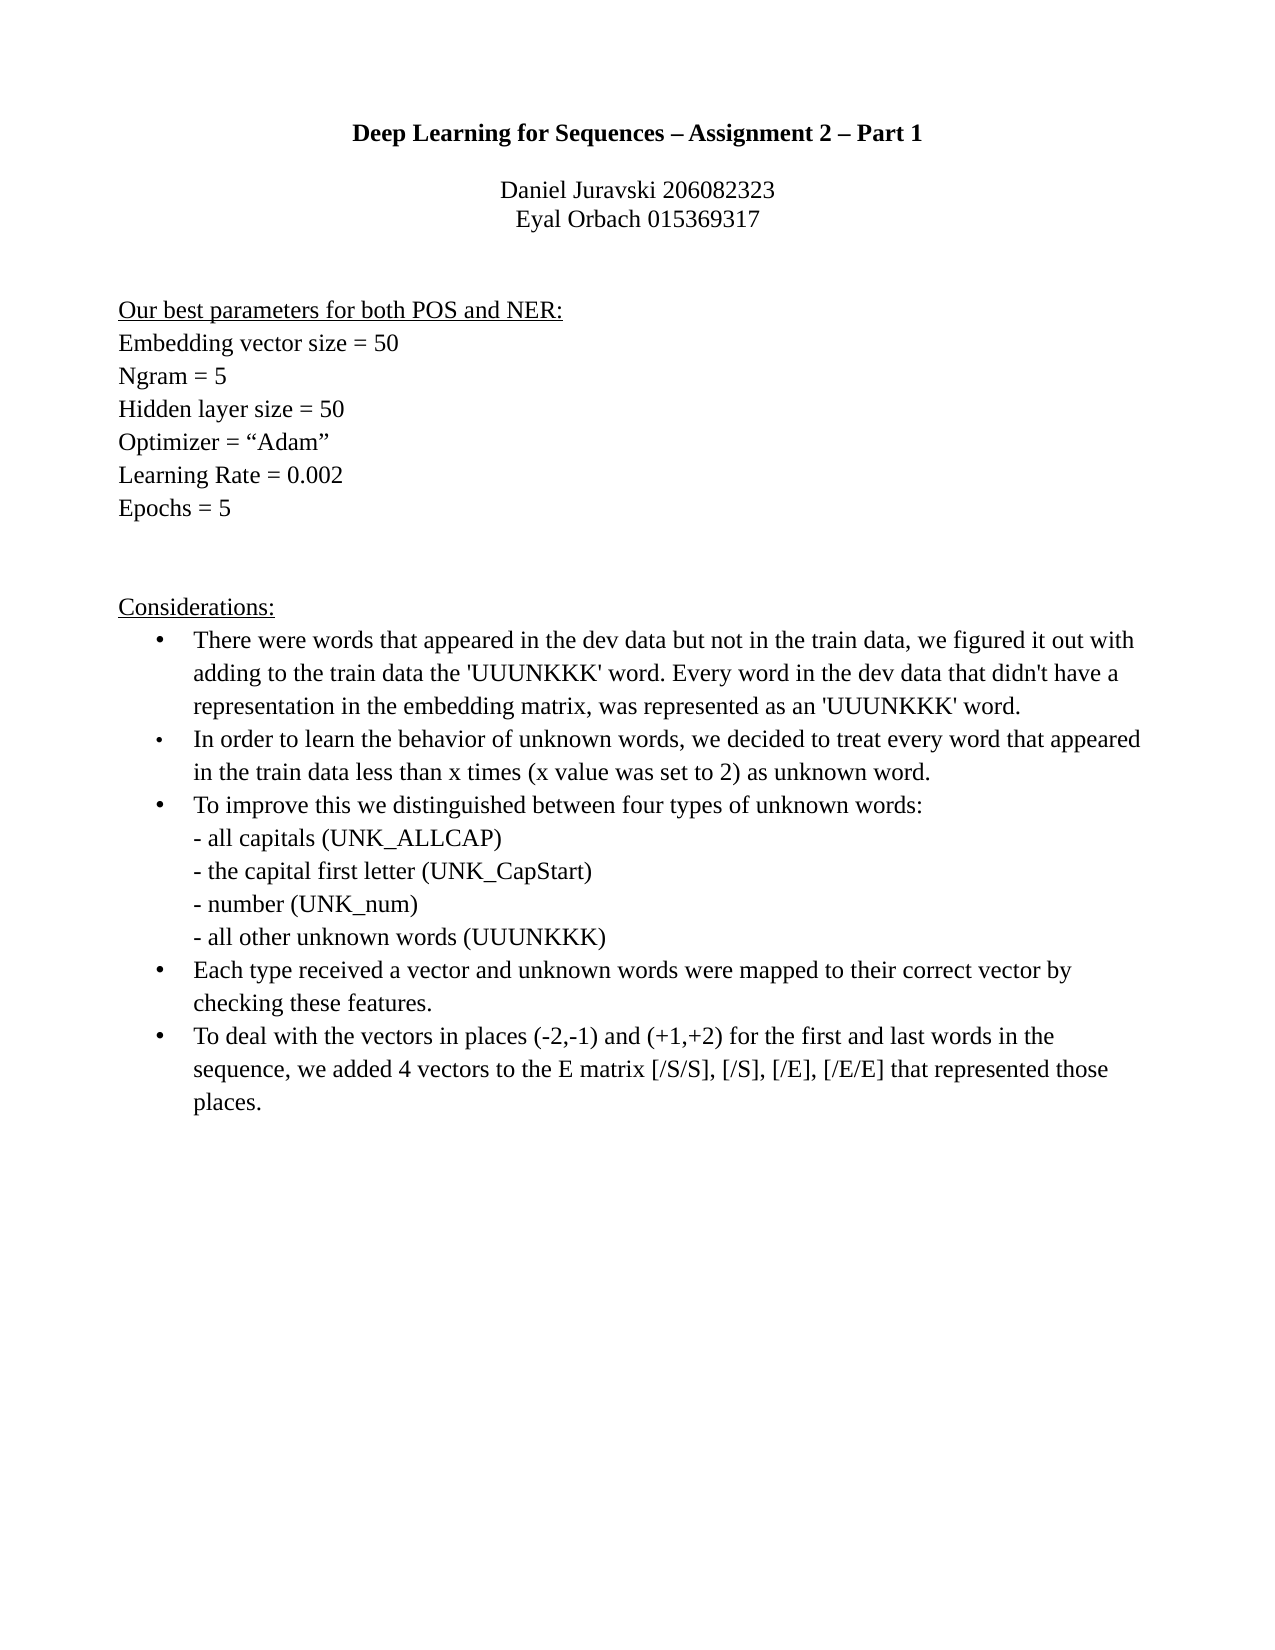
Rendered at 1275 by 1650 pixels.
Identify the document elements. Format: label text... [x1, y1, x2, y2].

list Each type received a vector and unknown words were mapped to their correct vector by checking these features. [156, 955, 1157, 1017]
text Embedding vector size = 50 [118, 328, 1157, 357]
text Deep Learning for Sequences – Assignment 2 – Part 1 [118, 118, 1157, 147]
list In order to learn the behavior of unknown words, we decided to treat every word that appeared in the train data less than x times (x value was set to 2) as unknown word. [156, 724, 1157, 786]
list - number (UNK_num) [156, 889, 1157, 918]
list - all other unknown words (UUUNKKK) [156, 922, 1157, 951]
text Hidden layer size = 50 [118, 394, 1157, 423]
text Epochs = 5 [118, 493, 1157, 522]
text Optimizer = “Adam” [118, 427, 1157, 456]
list To deal with the vectors in places (-2,-1) and (+1,+2) for the first and last words in the sequence, we added 4 vectors to the E matrix [/S/S], [/S], [/E], [/E/E] that represented those places. [156, 1021, 1157, 1116]
text Eyal Orbach 015369317 [118, 204, 1157, 233]
text Our best parameters for both POS and NER: [118, 295, 1157, 324]
list To improve this we distinguished between four types of unknown words: [156, 790, 1157, 819]
text Considerations: [118, 592, 1157, 621]
list - the capital first letter (UNK_CapStart) [156, 856, 1157, 885]
text Daniel Juravski 206082323 [118, 176, 1157, 204]
text Learning Rate = 0.002 [118, 460, 1157, 489]
list - all capitals (UNK_ALLCAP) [156, 823, 1157, 852]
list There were words that appeared in the dev data but not in the train data, we figured it out with adding to the train data the 'UUUNKKK' word. Every word in the dev data that didn't have a representation in the embedding matrix, was represented as an 'UUUNKKK' word. [156, 625, 1157, 720]
text Ngram = 5 [118, 361, 1157, 390]
